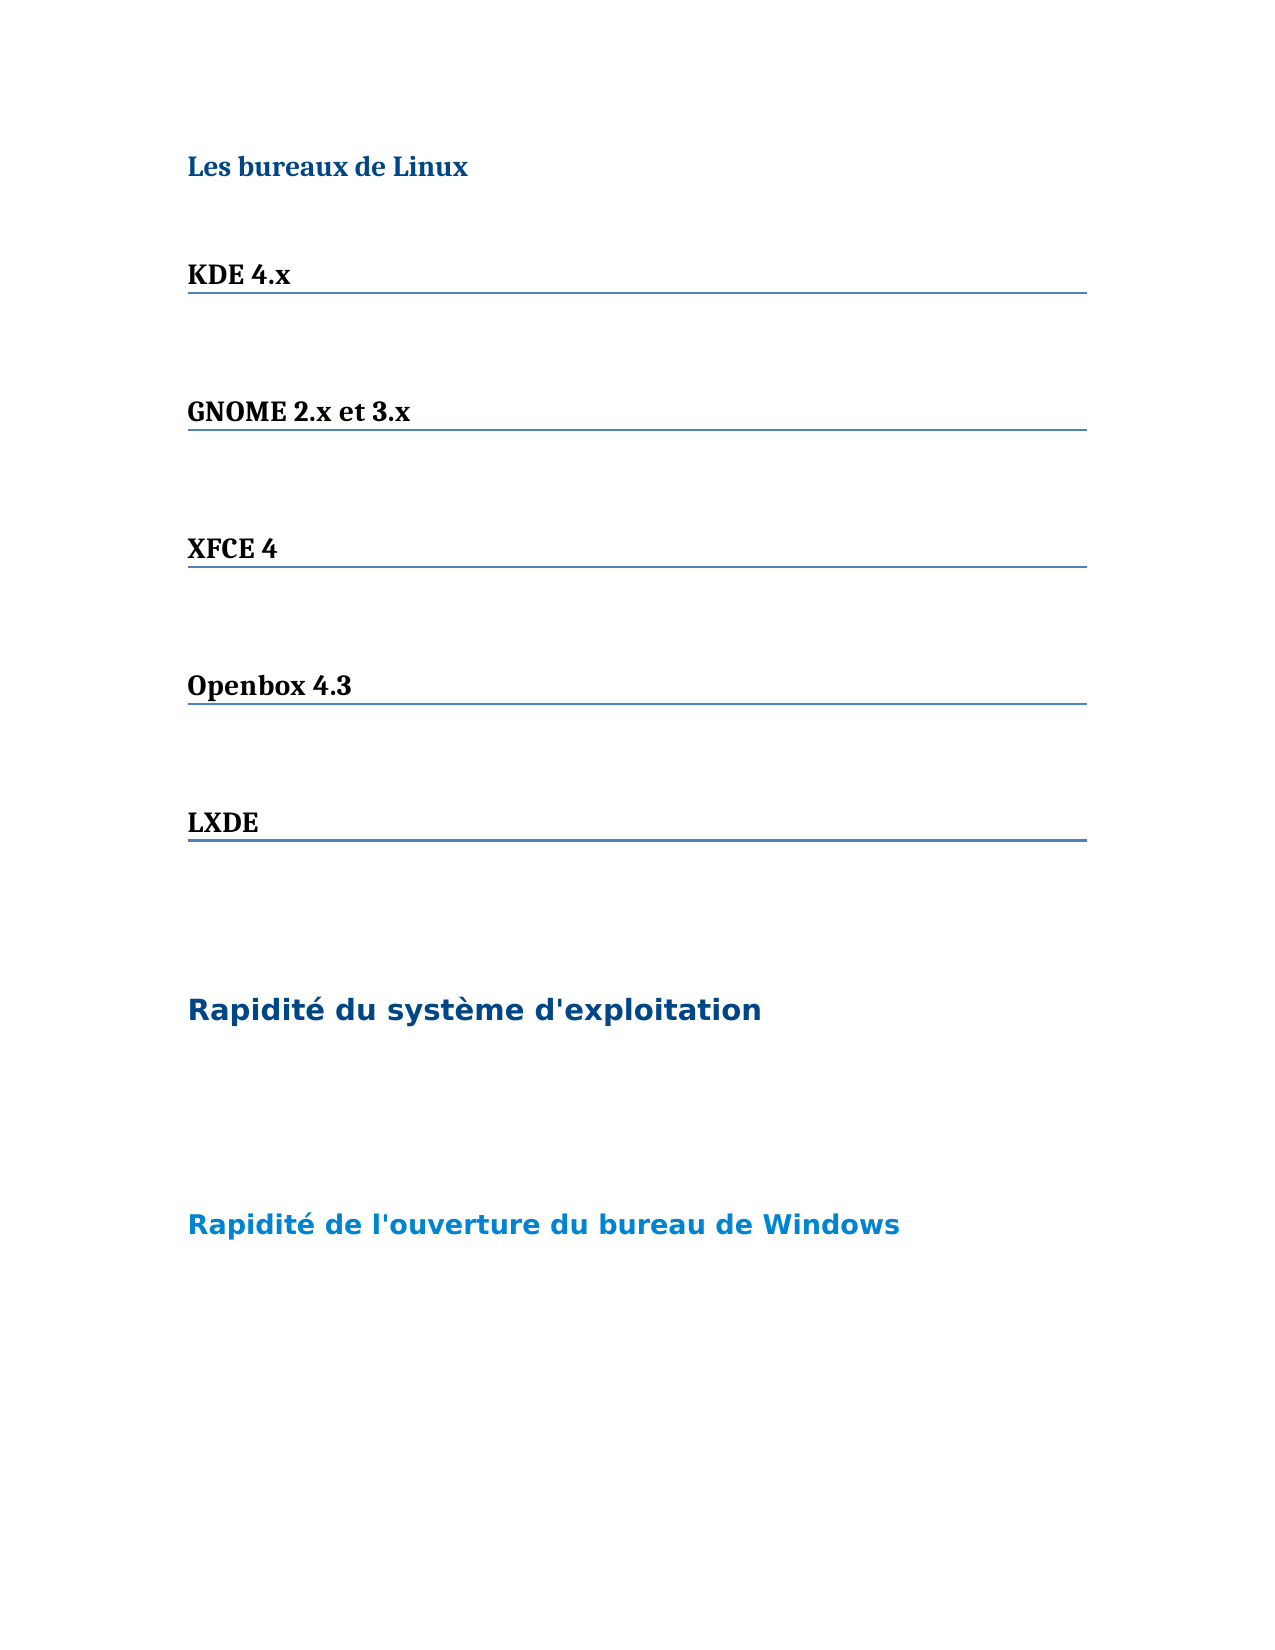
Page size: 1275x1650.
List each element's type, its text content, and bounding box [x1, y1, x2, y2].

subtitle KDE 4.x [187, 258, 1087, 294]
subtitle LXDE [187, 806, 1087, 842]
subtitle Openbox 4.3 [187, 669, 1087, 705]
subtitle GNOME 2.x et 3.x [187, 395, 1087, 431]
subtitle XFCE 4 [187, 532, 1087, 568]
subtitle Rapidité de l'ouverture du bureau de Windows [187, 1209, 1087, 1241]
subtitle Rapidité du système d'exploitation [187, 993, 1087, 1027]
subtitle Les bureaux de Linux [187, 150, 1087, 183]
